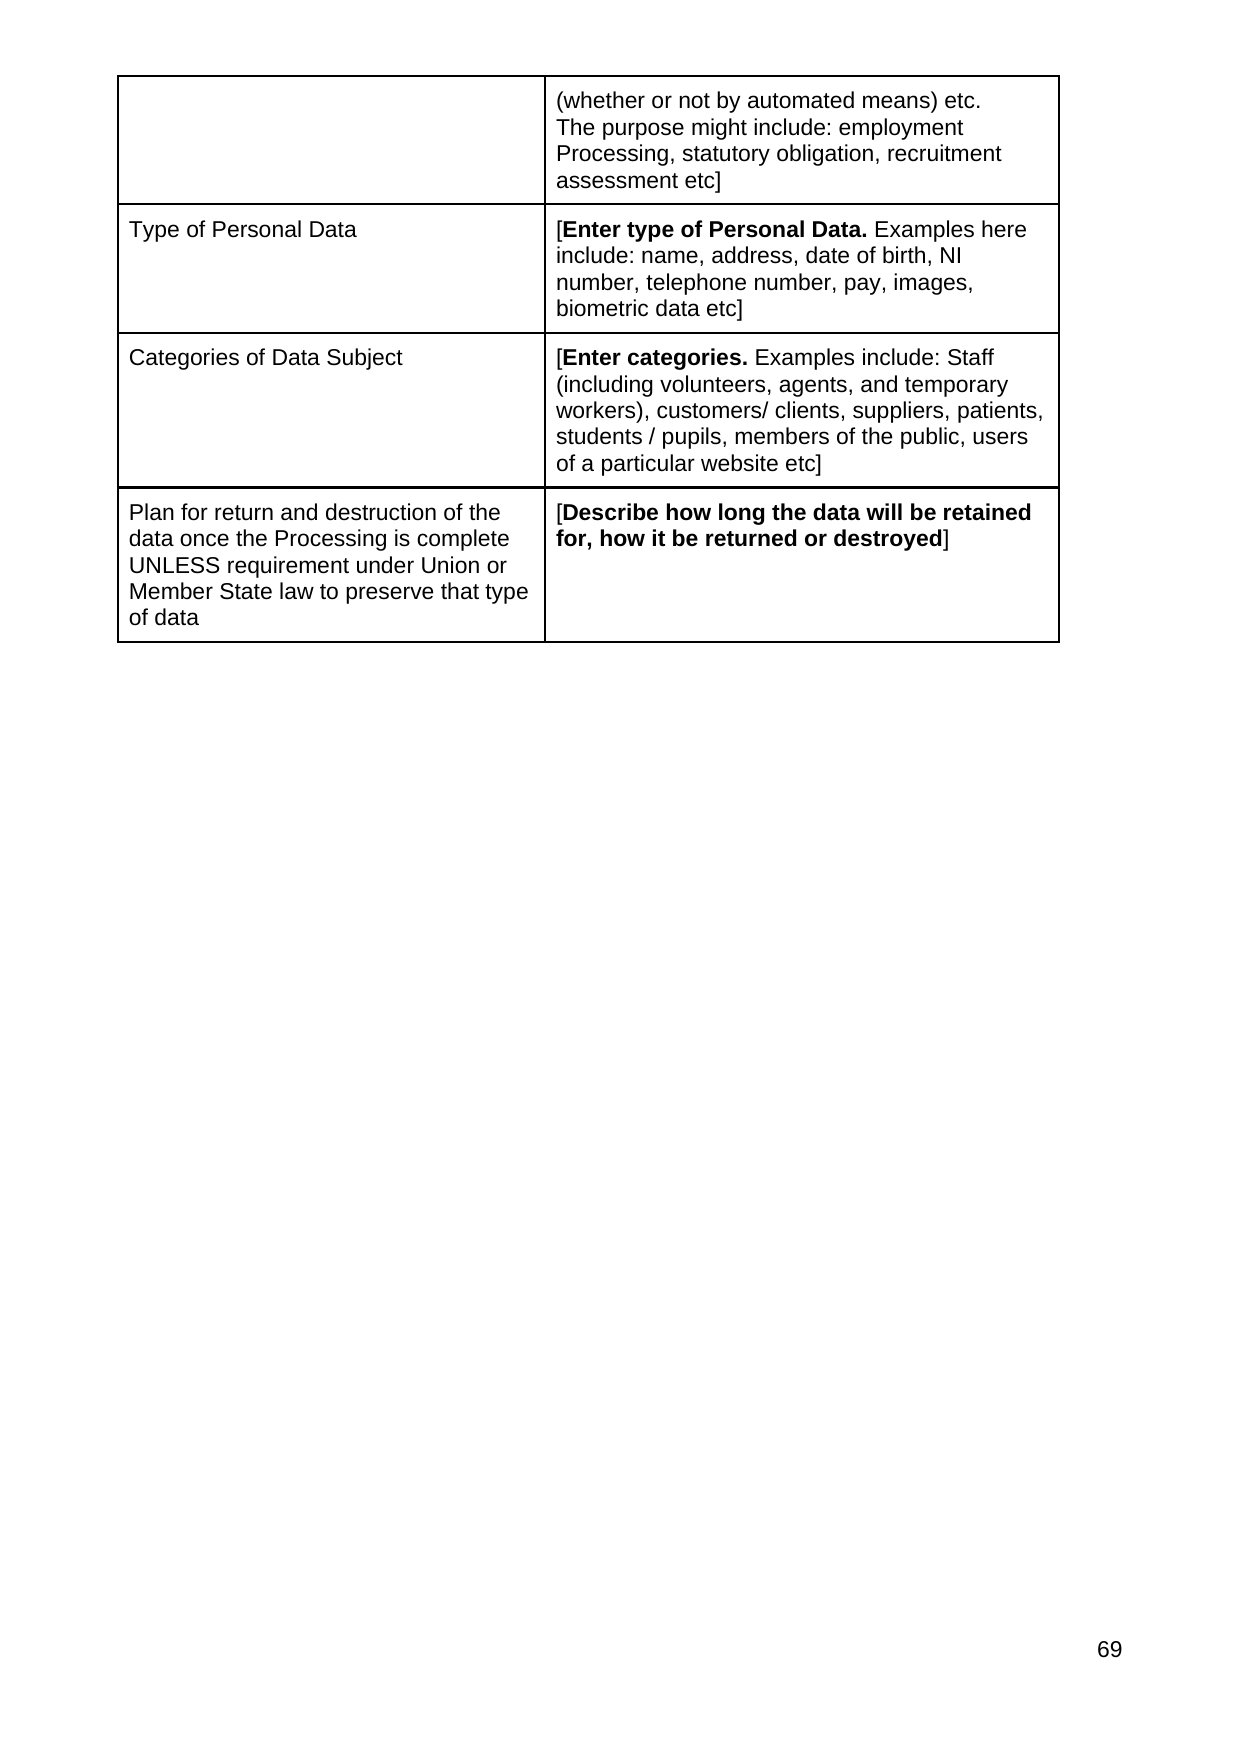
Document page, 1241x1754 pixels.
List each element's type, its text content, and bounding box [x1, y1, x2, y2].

table_cell Type of Personal Data [119, 205, 544, 332]
table_cell [Enter categories. Examples include: Staff (including volunteers, agents, and temporary workers), customers/ clients, suppliers, patients, students / pupils, members of the public, users of a particular website etc] [546, 334, 1058, 486]
table_cell (whether or not by automated means) etc. The purpose might include: employment Processing, statutory obligation, recruitment assessment etc] [546, 77, 1058, 203]
table_cell [119, 77, 544, 203]
table_cell Plan for return and destruction of the data once the Processing is complete UNLESS requirement under Union or Member State law to preserve that type of data [119, 489, 544, 641]
table_cell Categories of Data Subject [119, 334, 544, 486]
table_cell [Describe how long the data will be retained for, how it be returned or destroyed] [546, 489, 1058, 641]
table_cell [Enter type of Personal Data. Examples here include: name, address, date of birth, NI number, telephone number, pay, images, biometric data etc] [546, 205, 1058, 332]
